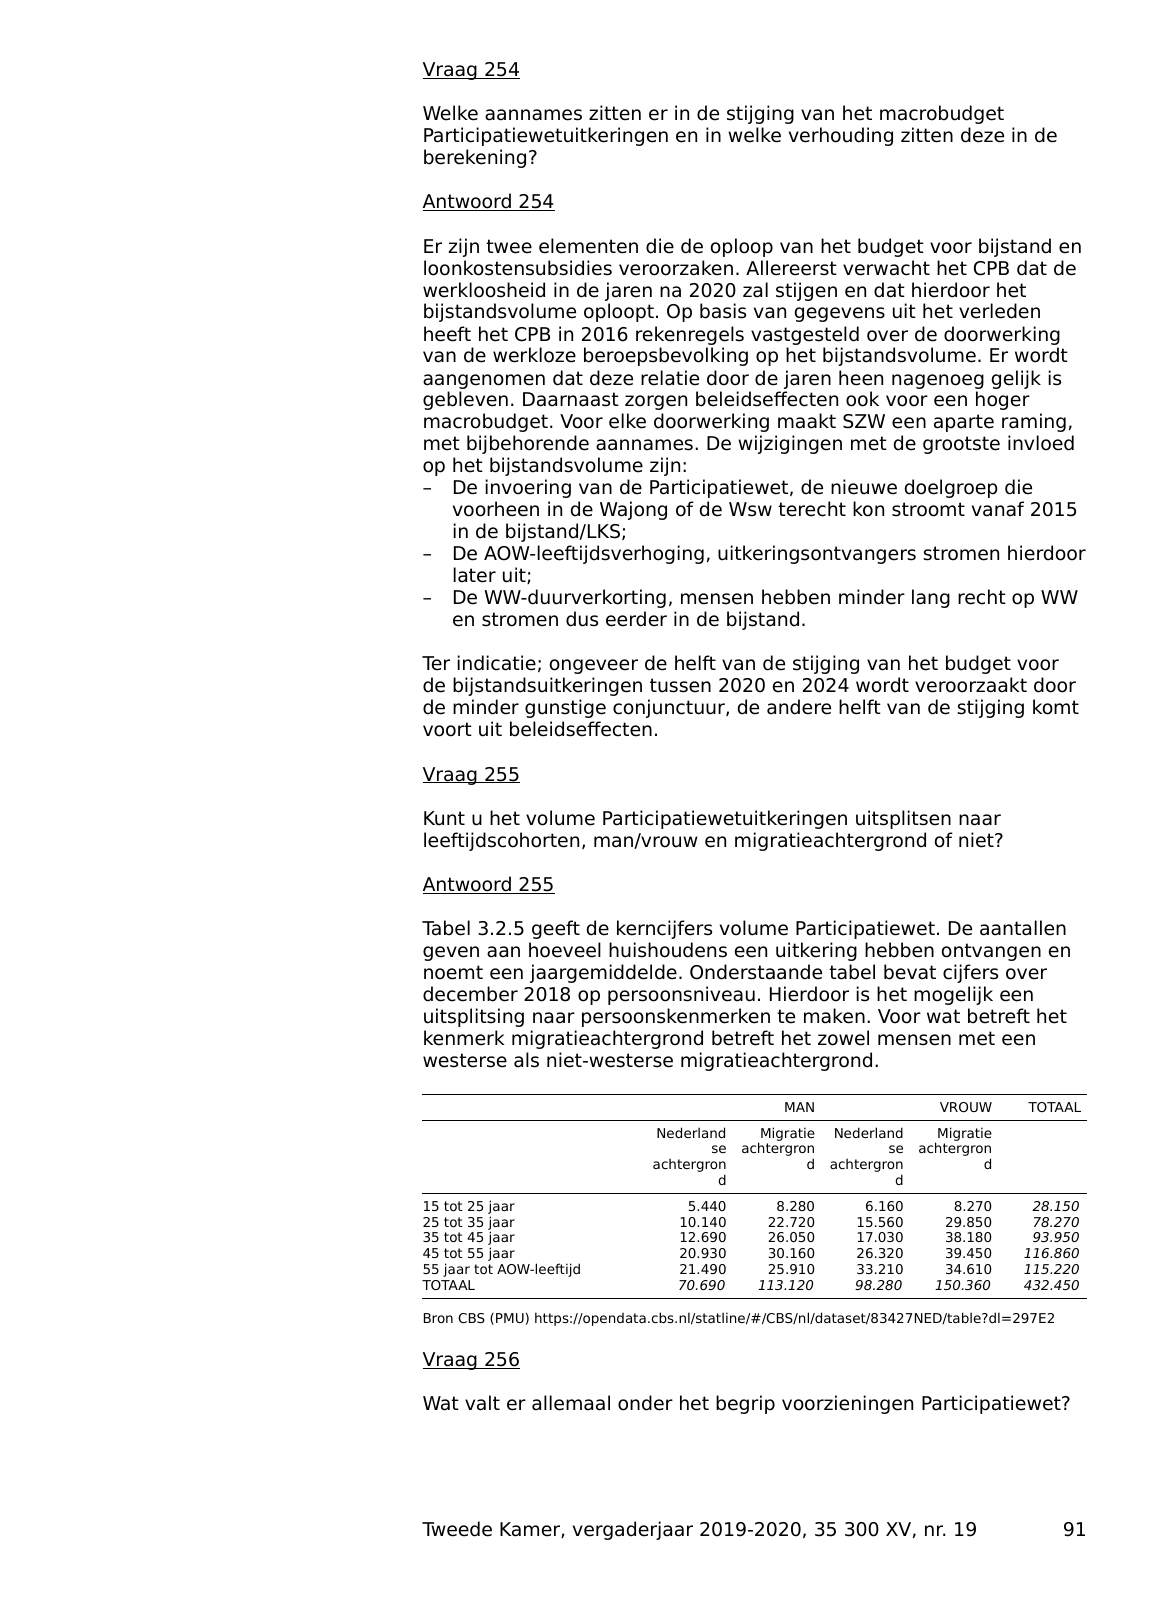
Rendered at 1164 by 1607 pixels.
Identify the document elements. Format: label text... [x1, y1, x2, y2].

subtitle Vraag 256 [422, 1349, 1087, 1371]
text Ter indicatie; ongeveer de helft van de stijging van het budget voor de bijstandsuitkeringen tussen 2020 en 2024 wordt veroorzaakt door de minder gunstige conjunctuur, de andere helft van de stijging komt voort uit beleidseffecten. [422, 653, 1087, 741]
table_cell TOTAAL [422, 1278, 644, 1298]
text – De invoering van de Participatiewet, de nieuwe doelgroep die voorheen in de Wajong of de Wsw terecht kon stroomt vanaf 2015 in de bijstand/LKS; [422, 477, 1087, 543]
table_header VROUW [821, 1095, 998, 1120]
table_cell 70.690 [644, 1278, 732, 1298]
table_cell 55 jaar tot AOW-leeftijd [422, 1262, 644, 1277]
table_cell 15 tot 25 jaar [422, 1194, 644, 1214]
table_cell Bron CBS (PMU) https://opendata.cbs.nl/statline/#/CBS/nl/dataset/83427NED/table?dl=297E2 [422, 1299, 1087, 1326]
table_header TOTAAL [998, 1095, 1087, 1120]
table_cell 25.910 [732, 1262, 821, 1277]
table_cell 26.320 [821, 1246, 909, 1262]
table_header [422, 1095, 644, 1120]
subtitle Antwoord 254 [422, 191, 1087, 213]
table_cell 8.280 [732, 1194, 821, 1214]
table_cell 15.560 [821, 1215, 909, 1230]
table_cell [422, 1121, 644, 1193]
table_cell 34.610 [910, 1262, 998, 1277]
table_cell 6.160 [821, 1194, 909, 1214]
table_cell 78.270 [998, 1215, 1087, 1230]
table_cell 150.360 [910, 1278, 998, 1298]
table_cell 38.180 [910, 1230, 998, 1246]
text Welke aannames zitten er in de stijging van het macrobudget Participatiewetuitkeringen en in welke verhouding zitten deze in de berekening? [422, 103, 1087, 169]
subtitle Vraag 254 [422, 59, 1087, 81]
table_cell 33.210 [821, 1262, 909, 1277]
table_cell Migratie achtergrond [910, 1121, 998, 1193]
table_cell 29.850 [910, 1215, 998, 1230]
table_cell 5.440 [644, 1194, 732, 1214]
text – De AOW-leeftijdsverhoging, uitkeringsontvangers stromen hierdoor later uit; [422, 543, 1087, 587]
table_cell 10.140 [644, 1215, 732, 1230]
table_cell 93.950 [998, 1230, 1087, 1246]
table_cell [998, 1121, 1087, 1193]
table_cell Nederlandse achtergrond [821, 1121, 909, 1193]
text Tabel 3.2.5 geeft de kerncijfers volume Participatiewet. De aantallen geven aan hoeveel huishoudens een uitkering hebben ontvangen en noemt een jaargemiddelde. Onderstaande tabel bevat cijfers over december 2018 op persoonsniveau. Hierdoor is het mogelijk een uitsplitsing naar persoonskenmerken te maken. Voor wat betreft het kenmerk migratieachtergrond betreft het zowel mensen met een westerse als niet-westerse migratieachtergrond. [422, 918, 1087, 1072]
table_cell 432.450 [998, 1278, 1087, 1298]
table_cell 45 tot 55 jaar [422, 1246, 644, 1262]
table_cell 115.220 [998, 1262, 1087, 1277]
table_cell Nederlandse achtergrond [644, 1121, 732, 1193]
subtitle Vraag 255 [422, 763, 1087, 785]
table_cell 20.930 [644, 1246, 732, 1262]
table_cell 28.150 [998, 1194, 1087, 1214]
table_cell 12.690 [644, 1230, 732, 1246]
table_cell 22.720 [732, 1215, 821, 1230]
text Er zijn twee elementen die de oploop van het budget voor bijstand en loonkostensubsidies veroorzaken. Allereerst verwacht het CPB dat de werkloosheid in de jaren na 2020 zal stijgen en dat hierdoor het bijstandsvolume oploopt. Op basis van gegevens uit het verleden heeft het CPB in 2016 rekenregels vastgesteld over de doorwerking van de werkloze beroepsbevolking op het bijstandsvolume. Er wordt aangenomen dat deze relatie door de jaren heen nagenoeg gelijk is gebleven. Daarnaast zorgen beleidseffecten ook voor een hoger macrobudget. Voor elke doorwerking maakt SZW een aparte raming, met bijbehorende aannames. De wijzigingen met de grootste invloed op het bijstandsvolume zijn: [422, 236, 1087, 477]
table_cell Migratie achtergrond [732, 1121, 821, 1193]
table_cell 98.280 [821, 1278, 909, 1298]
table_cell 25 tot 35 jaar [422, 1215, 644, 1230]
table_cell 30.160 [732, 1246, 821, 1262]
subtitle Antwoord 255 [422, 874, 1087, 896]
table_cell 26.050 [732, 1230, 821, 1246]
text Wat valt er allemaal onder het begrip voorzieningen Participatiewet? [422, 1393, 1087, 1415]
text Kunt u het volume Participatiewetuitkeringen uitsplitsen naar leeftijdscohorten, man/vrouw en migratieachtergrond of niet? [422, 808, 1087, 852]
table_header MAN [644, 1095, 821, 1120]
table_cell 39.450 [910, 1246, 998, 1262]
table_cell 21.490 [644, 1262, 732, 1277]
table_cell 116.860 [998, 1246, 1087, 1262]
table_cell 8.270 [910, 1194, 998, 1214]
table_cell 17.030 [821, 1230, 909, 1246]
text – De WW-duurverkorting, mensen hebben minder lang recht op WW en stromen dus eerder in de bijstand. [422, 587, 1087, 631]
table_cell 113.120 [732, 1278, 821, 1298]
table_cell 35 tot 45 jaar [422, 1230, 644, 1246]
